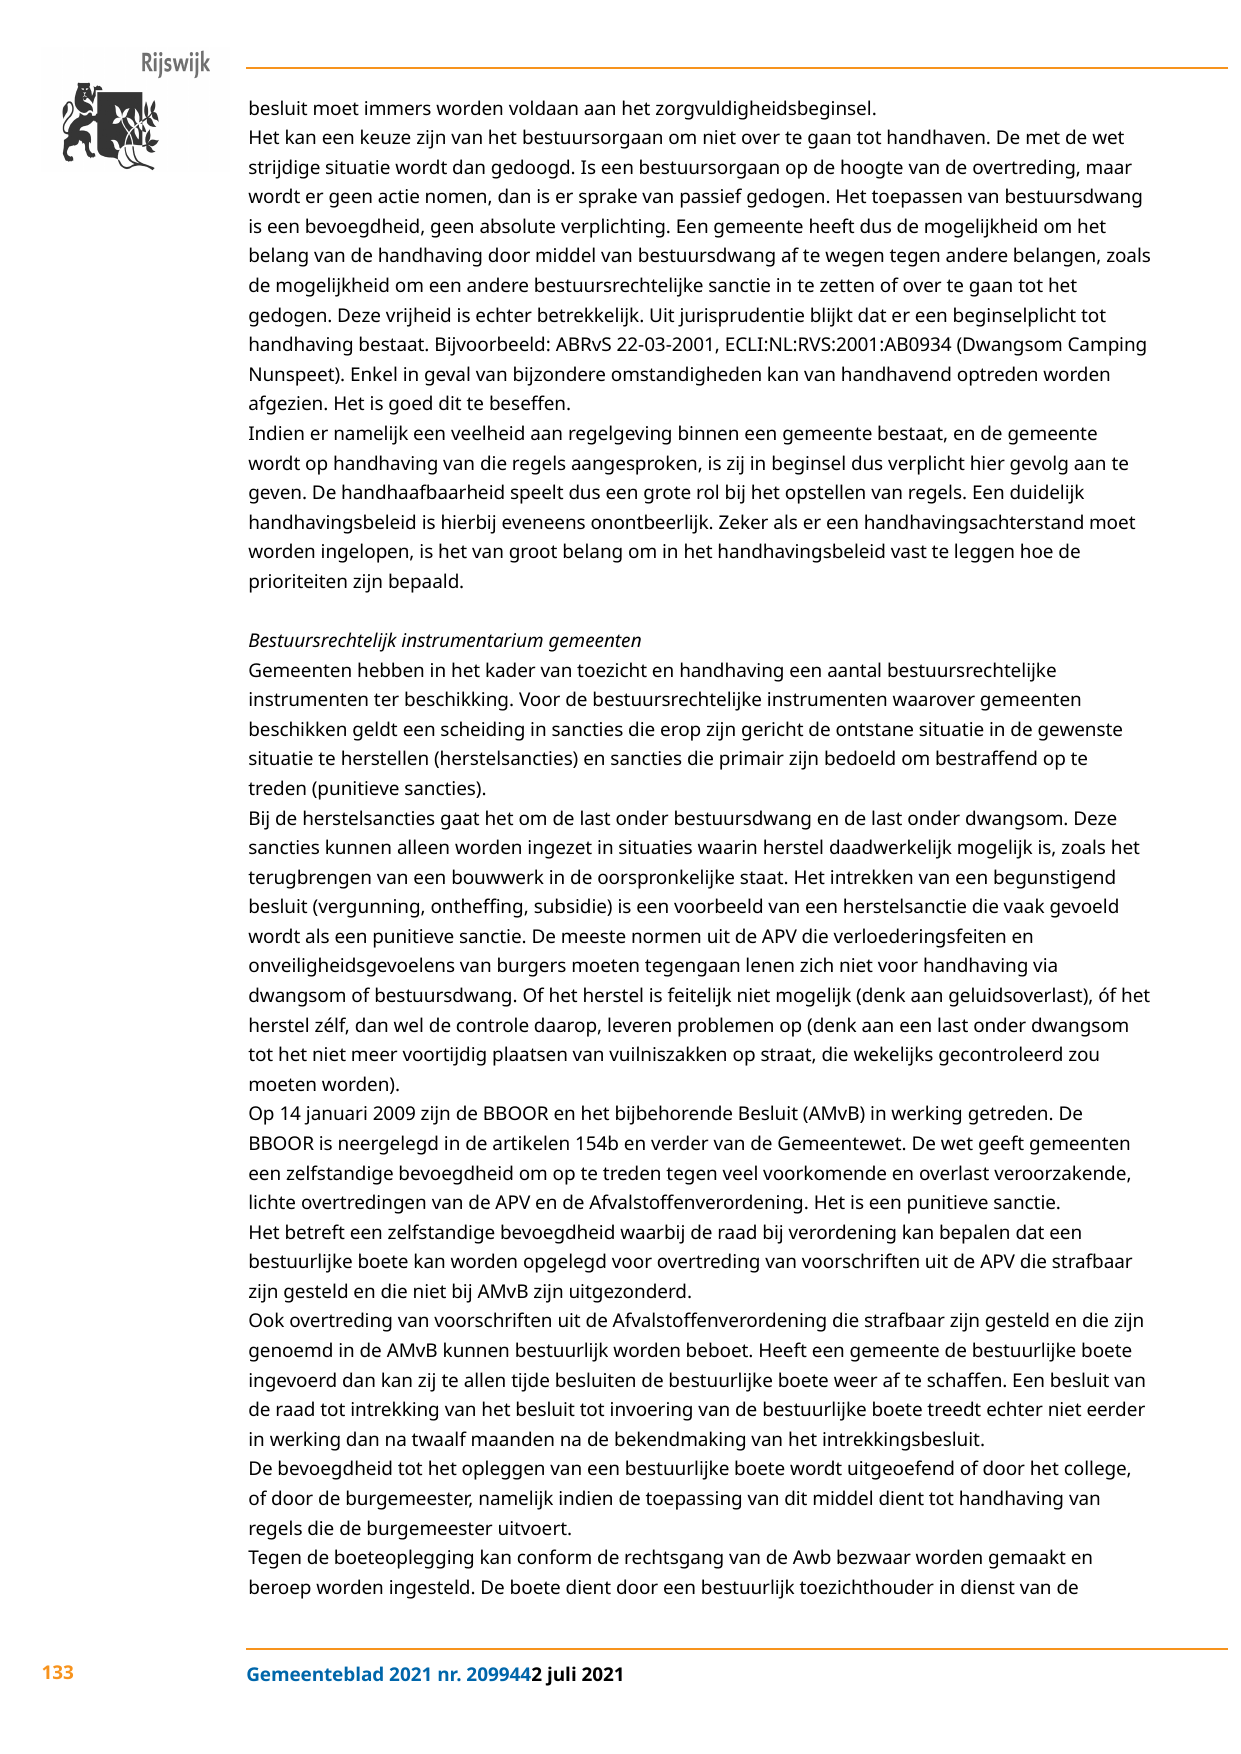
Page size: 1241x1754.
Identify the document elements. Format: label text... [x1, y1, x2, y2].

text Het betreft een zelfstandige bevoegdheid waarbij de raad bij verordening kan bepalen dat een bestuurlijke boete kan worden opgelegd voor overtreding van voorschriften uit de APV die strafbaar zijn gesteld en die niet bij AMvB zijn uitgezonderd. [248, 1219, 1152, 1304]
text Bestuursrechtelijk instrumentarium gemeenten [248, 627, 1152, 653]
picture [41, 47, 231, 172]
text Het kan een keuze zijn van het bestuursorgaan om niet over te gaan tot handhaven. De met de wet strijdige situatie wordt dan gedoogd. Is een bestuursorgaan op de hoogte van de overtreding, maar wordt er geen actie nomen, dan is er sprake van passief gedogen. Het toepassen van bestuursdwang is een bevoegdheid, geen absolute verplichting. Een gemeente heeft dus de mogelijkheid om het belang van de handhaving door middel van bestuursdwang af te wegen tegen andere belangen, zoals de mogelijkheid om een andere bestuursrechtelijke sanctie in te zetten of over te gaan tot het gedogen. Deze vrijheid is echter betrekkelijk. Uit jurisprudentie blijkt dat er een beginselplicht tot handhaving bestaat. Bijvoorbeeld: ABRvS 22-03-2001, ECLI:NL:RVS:2001:AB0934 (Dwangsom Camping Nunspeet). Enkel in geval van bijzondere omstandigheden kan van handhavend optreden worden afgezien. Het is goed dit te beseffen. [248, 124, 1152, 416]
text Indien er namelijk een veelheid aan regelgeving binnen een gemeente bestaat, en de gemeente wordt op handhaving van die regels aangesproken, is zij in beginsel dus verplicht hier gevolg aan te geven. De handhaafbaarheid speelt dus een grote rol bij het opstellen van regels. Een duidelijk handhavingsbeleid is hierbij eveneens onontbeerlijk. Zeker als er een handhavingsachterstand moet worden ingelopen, is het van groot belang om in het handhavingsbeleid vast te leggen hoe de prioriteiten zijn bepaald. [248, 420, 1152, 594]
text Ook overtreding van voorschriften uit de Afvalstoffenverordening die strafbaar zijn gesteld en die zijn genoemd in de AMvB kunnen bestuurlijk worden beboet. Heeft een gemeente de bestuurlijke boete ingevoerd dan kan zij te allen tijde besluiten de bestuurlijke boete weer af te schaffen. Een besluit van de raad tot intrekking van het besluit tot invoering van de bestuurlijke boete treedt echter niet eerder in werking dan na twaalf maanden na de bekendmaking van het intrekkingsbesluit. [248, 1308, 1152, 1452]
text Tegen de boeteoplegging kan conform de rechtsgang van de Awb bezwaar worden gemaakt en beroep worden ingesteld. De boete dient door een bestuurlijk toezichthouder in dienst van de [248, 1544, 1152, 1600]
text De bevoegdheid tot het opleggen van een bestuurlijke boete wordt uitgeoefend of door het college, of door de burgemeester, namelijk indien de toepassing van dit middel dient tot handhaving van regels die de burgemeester uitvoert. [248, 1456, 1152, 1541]
text Bij de herstelsancties gaat het om de last onder bestuursdwang en de last onder dwangsom. Deze sancties kunnen alleen worden ingezet in situaties waarin herstel daadwerkelijk mogelijk is, zoals het terugbrengen van een bouwwerk in de oorspronkelijke staat. Het intrekken van een begunstigend besluit (vergunning, ontheffing, subsidie) is een voorbeeld van een herstelsanctie die vaak gevoeld wordt als een punitieve sanctie. De meeste normen uit de APV die verloederingsfeiten en onveiligheidsgevoelens van burgers moeten tegengaan lenen zich niet voor handhaving via dwangsom of bestuursdwang. Of het herstel is feitelijk niet mogelijk (denk aan geluidsoverlast), óf het herstel zélf, dan wel de controle daarop, leveren problemen op (denk aan een last onder dwangsom tot het niet meer voortijdig plaatsen van vuilniszakken op straat, die wekelijks gecontroleerd zou moeten worden). [248, 805, 1152, 1097]
text besluit moet immers worden voldaan aan het zorgvuldigheidsbeginsel. [248, 95, 1152, 121]
text Gemeenten hebben in het kader van toezicht en handhaving een aantal bestuursrechtelijke instrumenten ter beschikking. Voor de bestuursrechtelijke instrumenten waarover gemeenten beschikken geldt een scheiding in sancties die erop zijn gericht de ontstane situatie in de gewenste situatie te herstellen (herstelsancties) en sancties die primair zijn bedoeld om bestraffend op te treden (punitieve sancties). [248, 657, 1152, 801]
text Op 14 januari 2009 zijn de BBOOR en het bijbehorende Besluit (AMvB) in werking getreden. De BBOOR is neergelegd in de artikelen 154b en verder van de Gemeentewet. De wet geeft gemeenten een zelfstandige bevoegdheid om op te treden tegen veel voorkomende en overlast veroorzakende, lichte overtredingen van de APV en de Afvalstoffenverordening. Het is een punitieve sanctie. [248, 1101, 1152, 1215]
